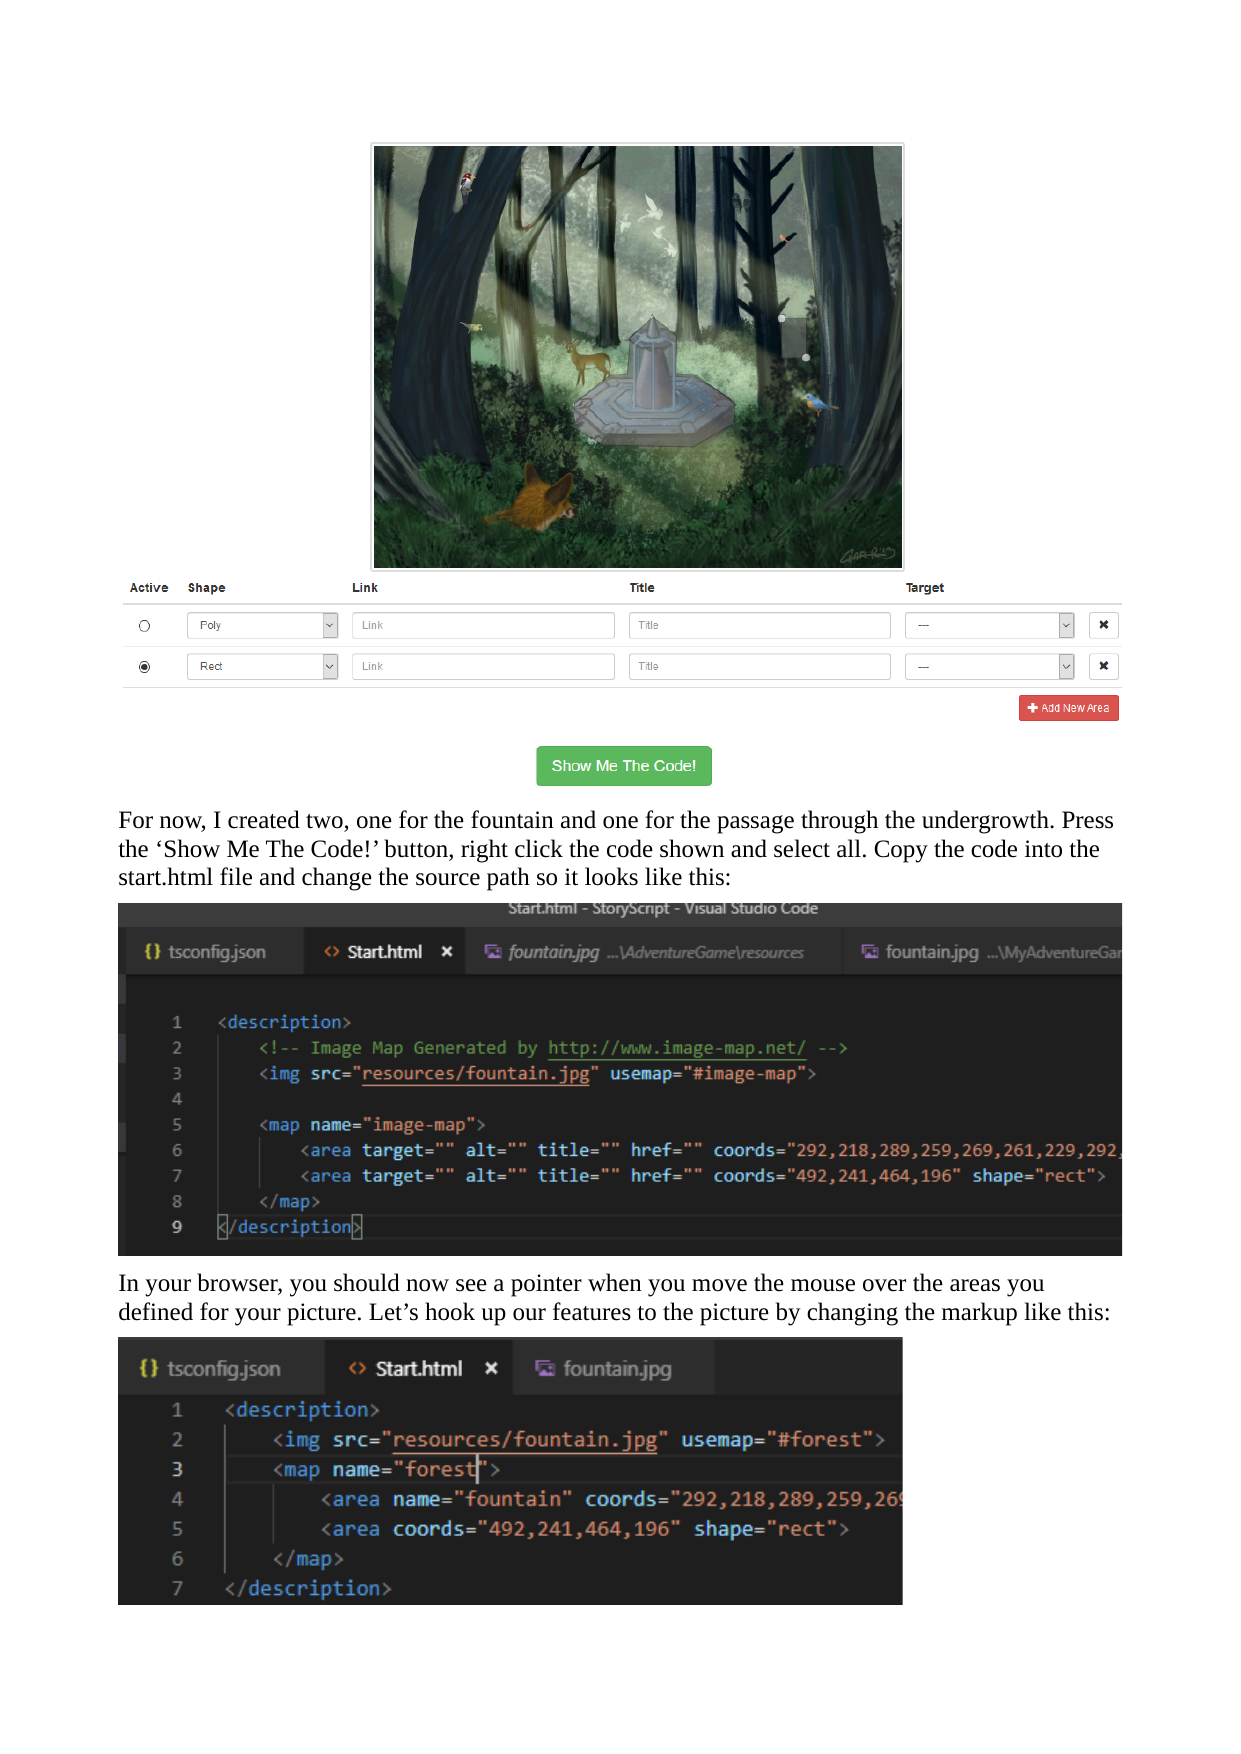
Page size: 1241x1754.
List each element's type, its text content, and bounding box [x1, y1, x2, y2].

text For now, I created two, one for the fountain and one for the passage through the undergrowth. Press the ‘Show Me The Code!’ button, right click the code shown and select all. Copy the code into the start.html file and change the source path so it looks like this: [118, 805, 1122, 891]
text In your browser, you should now see a pointer when you move the mouse over the areas you defined for your picture. Let’s hook up our features to the picture by changing the markup like this: [118, 1268, 1122, 1325]
